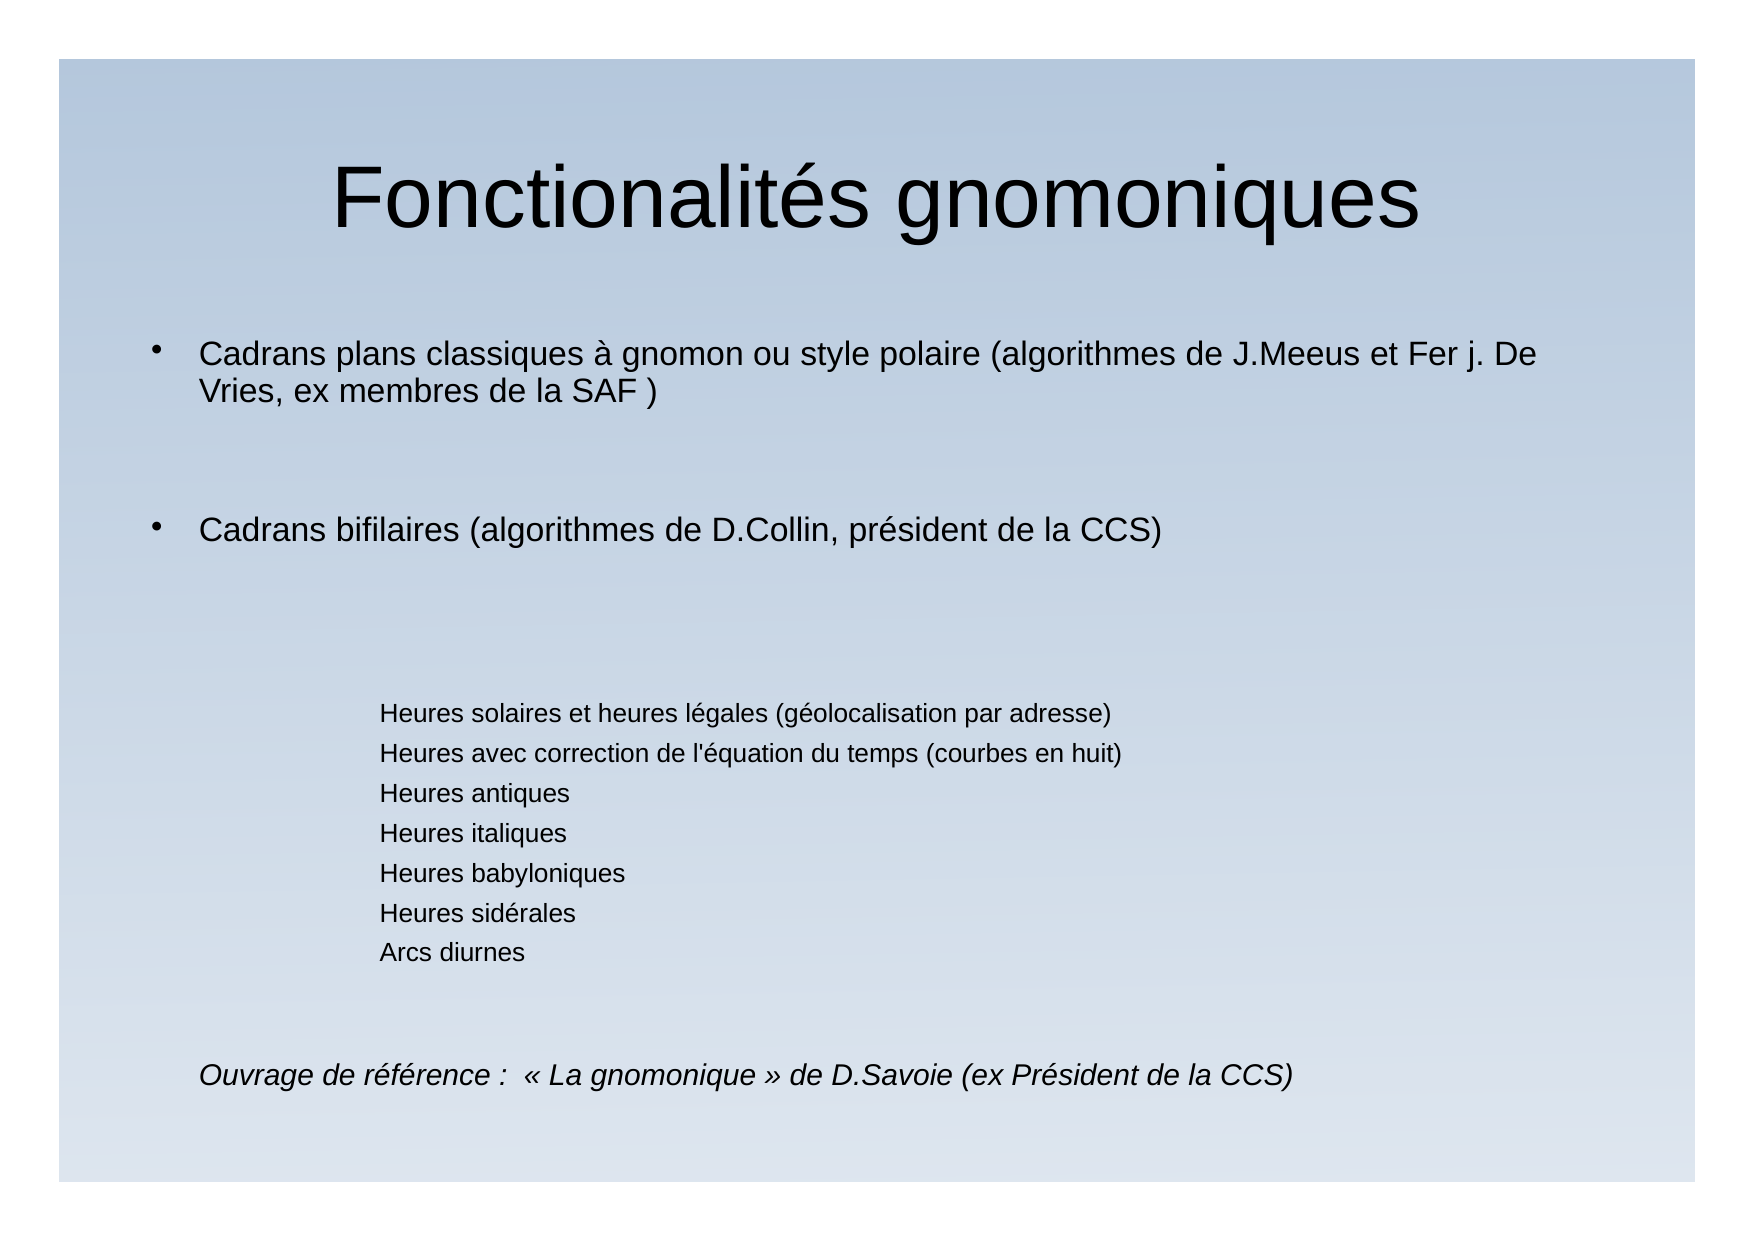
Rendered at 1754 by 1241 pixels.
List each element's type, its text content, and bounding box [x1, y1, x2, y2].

list Cadrans plans classiques à gnomon ou style polaire (algorithmes de J.Meeus et Fer j. De Vries, ex membres de la SAF ) Cadrans bifilaires (algorithmes de D.Collin, président de la CCS) Heures solaires et heures légales (géolocalisation par adresse) Heures avec correction de l'équation du temps (courbes en huit) Heures antiques Heures italiques Heures babyloniques Heures sidérales Arcs diurnes Ouvrage de référence : « La gnomonique » de D.Savoie (ex Président de la CCS) [135, 334, 1608, 1092]
title Fonctionalités gnomoniques [140, 103, 1614, 292]
